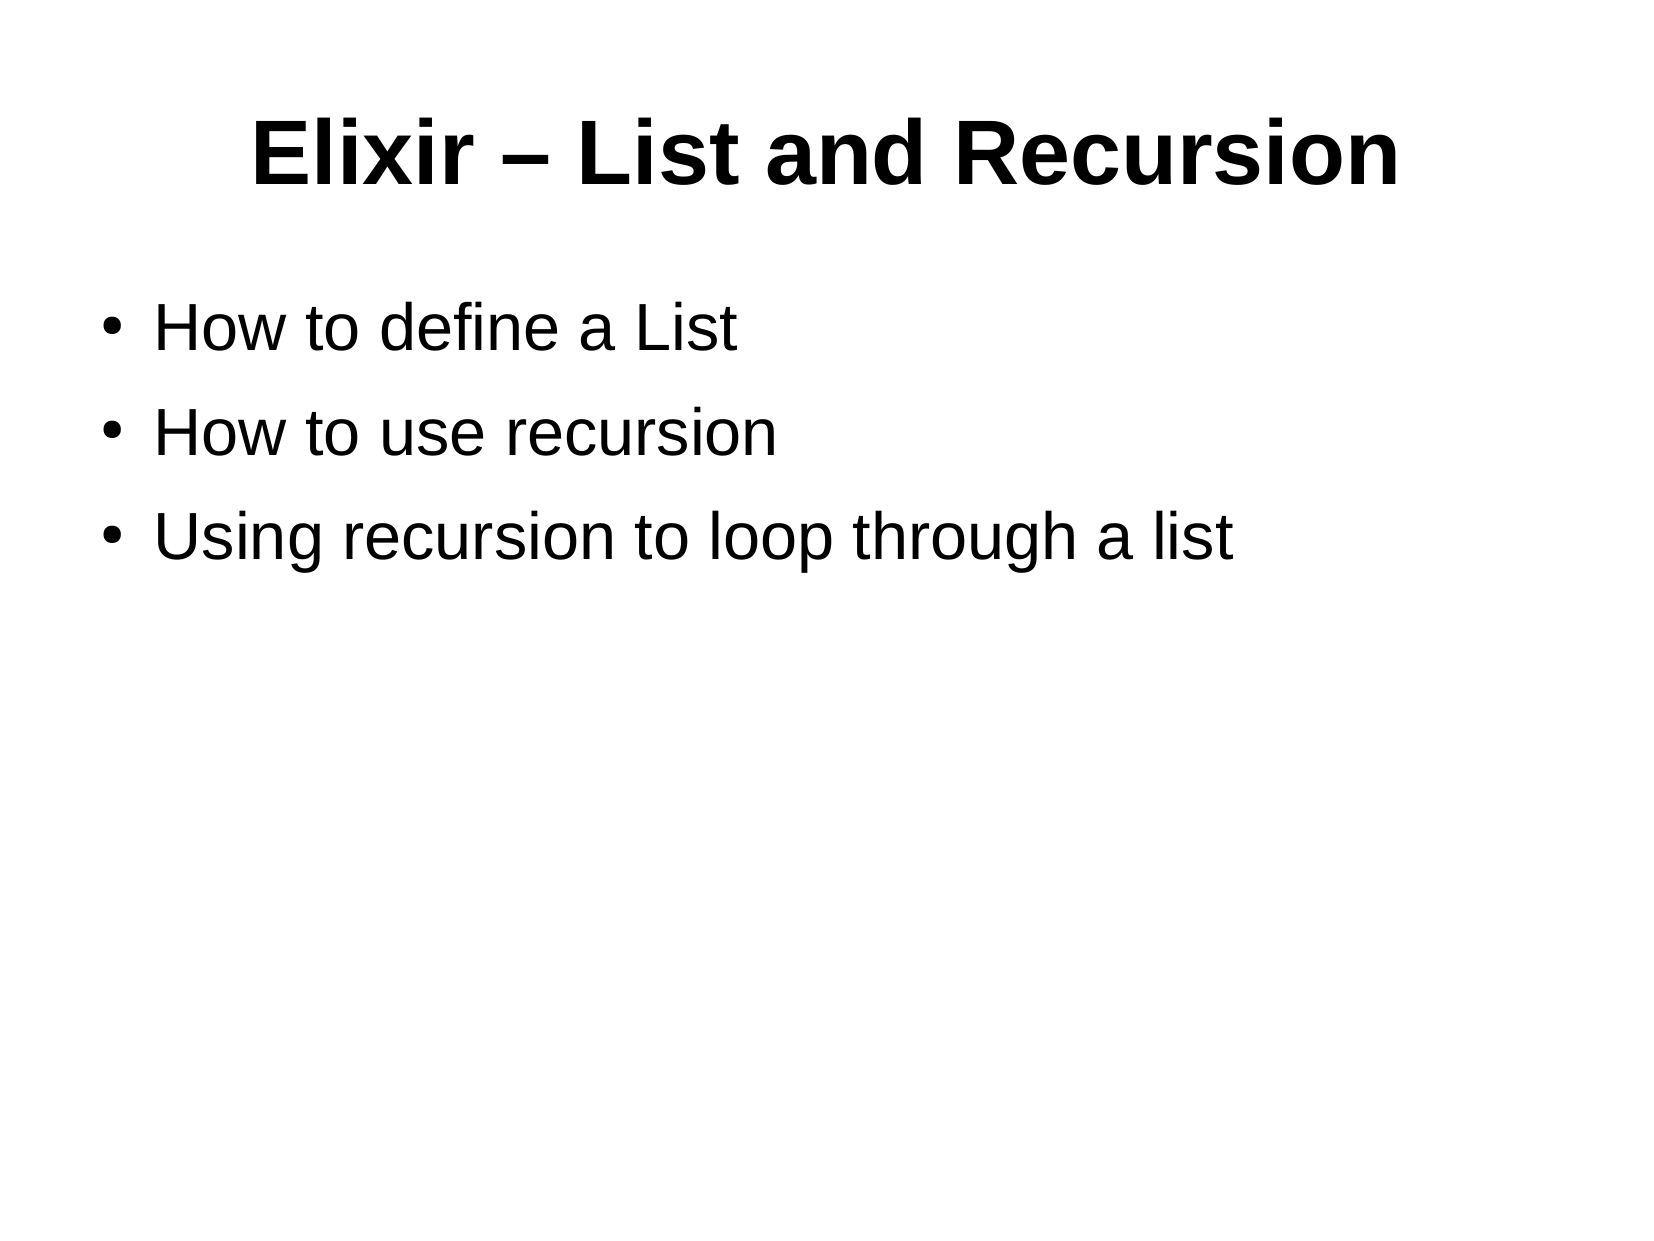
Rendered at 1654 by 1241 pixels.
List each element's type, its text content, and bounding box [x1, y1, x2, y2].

title Elixir – List and Recursion [82, 49, 1571, 257]
list How to define a List How to use recursion Using recursion to loop through a list [82, 290, 1571, 1010]
